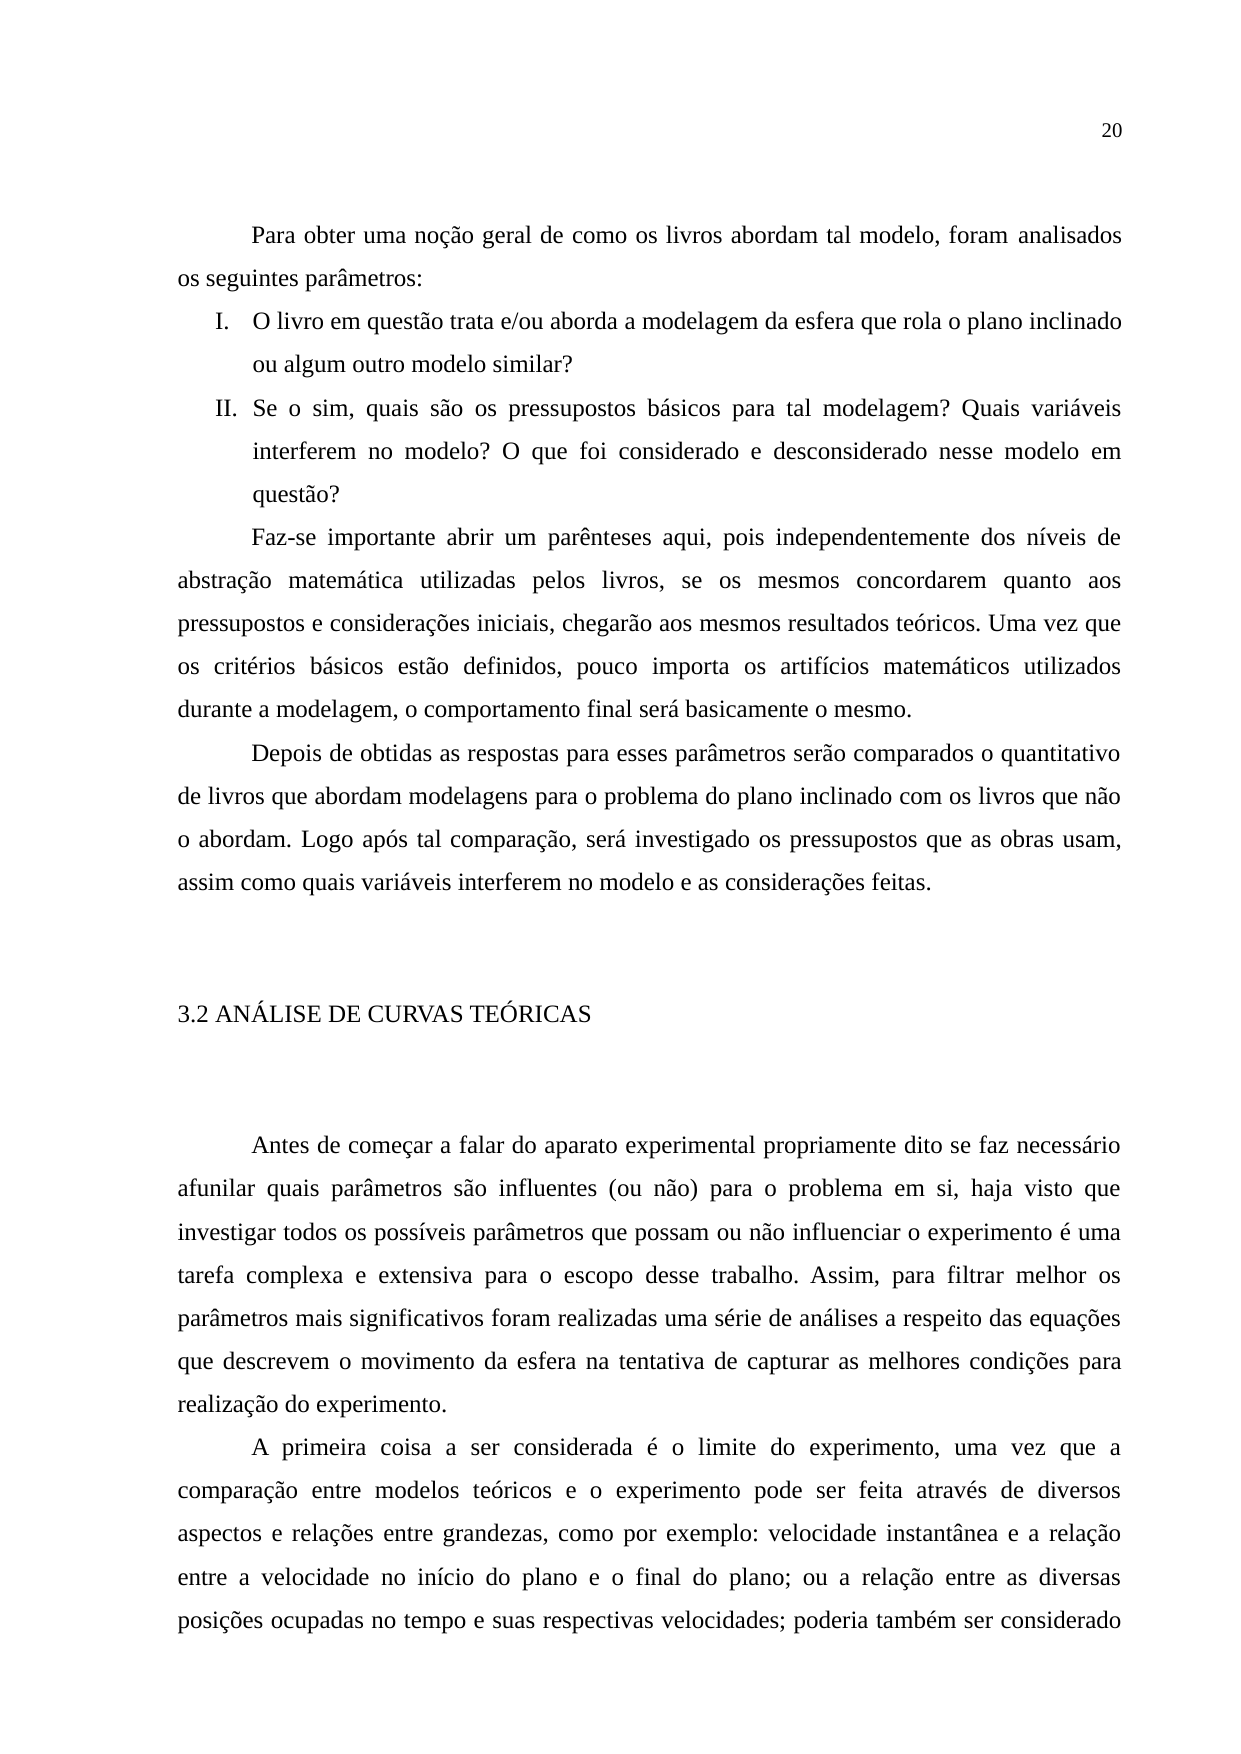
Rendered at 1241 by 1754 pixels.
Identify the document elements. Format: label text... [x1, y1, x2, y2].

subtitle Análise de curvas teóricas [177, 999, 1122, 1027]
text Depois de obtidas as respostas para esses parâmetros serão comparados o quantitativo de livros que abordam modelagens para o problema do plano inclinado com os livros que não o abordam. Logo após tal comparação, será investigado os pressupostos que as obras usam, assim como quais variáveis interferem no modelo e as considerações feitas. [177, 738, 1122, 896]
text Antes de começar a falar do aparato experimental propriamente dito se faz necessário afunilar quais parâmetros são influentes (ou não) para o problema em si, haja visto que investigar todos os possíveis parâmetros que possam ou não influenciar o experimento é uma tarefa complexa e extensiva para o escopo desse trabalho. Assim, para filtrar melhor os parâmetros mais significativos foram realizadas uma série de análises a respeito das equações que descrevem o movimento da esfera na tentativa de capturar as melhores condições para realização do experimento. [177, 1130, 1122, 1418]
list O livro em questão trata e/ou aborda a modelagem da esfera que rola o plano inclinado ou algum outro modelo similar? [215, 306, 1122, 378]
text A primeira coisa a ser considerada é o limite do experimento, uma vez que a comparação entre modelos teóricos e o experimento pode ser feita através de diversos aspectos e relações entre grandezas, como por exemplo: velocidade instantânea e a relação entre a velocidade no início do plano e o final do plano; ou a relação entre as diversas posições ocupadas no tempo e suas respectivas velocidades; poderia também ser considerado [177, 1432, 1122, 1633]
list Se o sim, quais são os pressupostos básicos para tal modelagem? Quais variáveis interferem no modelo? O que foi considerado e desconsiderado nesse modelo em questão? [215, 393, 1122, 508]
text Faz-se importante abrir um parênteses aqui, pois independentemente dos níveis de abstração matemática utilizadas pelos livros, se os mesmos concordarem quanto aos pressupostos e considerações iniciais, chegarão aos mesmos resultados teóricos. Uma vez que os critérios básicos estão definidos, pouco importa os artifícios matemáticos utilizados durante a modelagem, o comportamento final será basicamente o mesmo. [177, 522, 1122, 723]
text Para obter uma noção geral de como os livros abordam tal modelo, foram analisados os seguintes parâmetros: [177, 220, 1122, 292]
